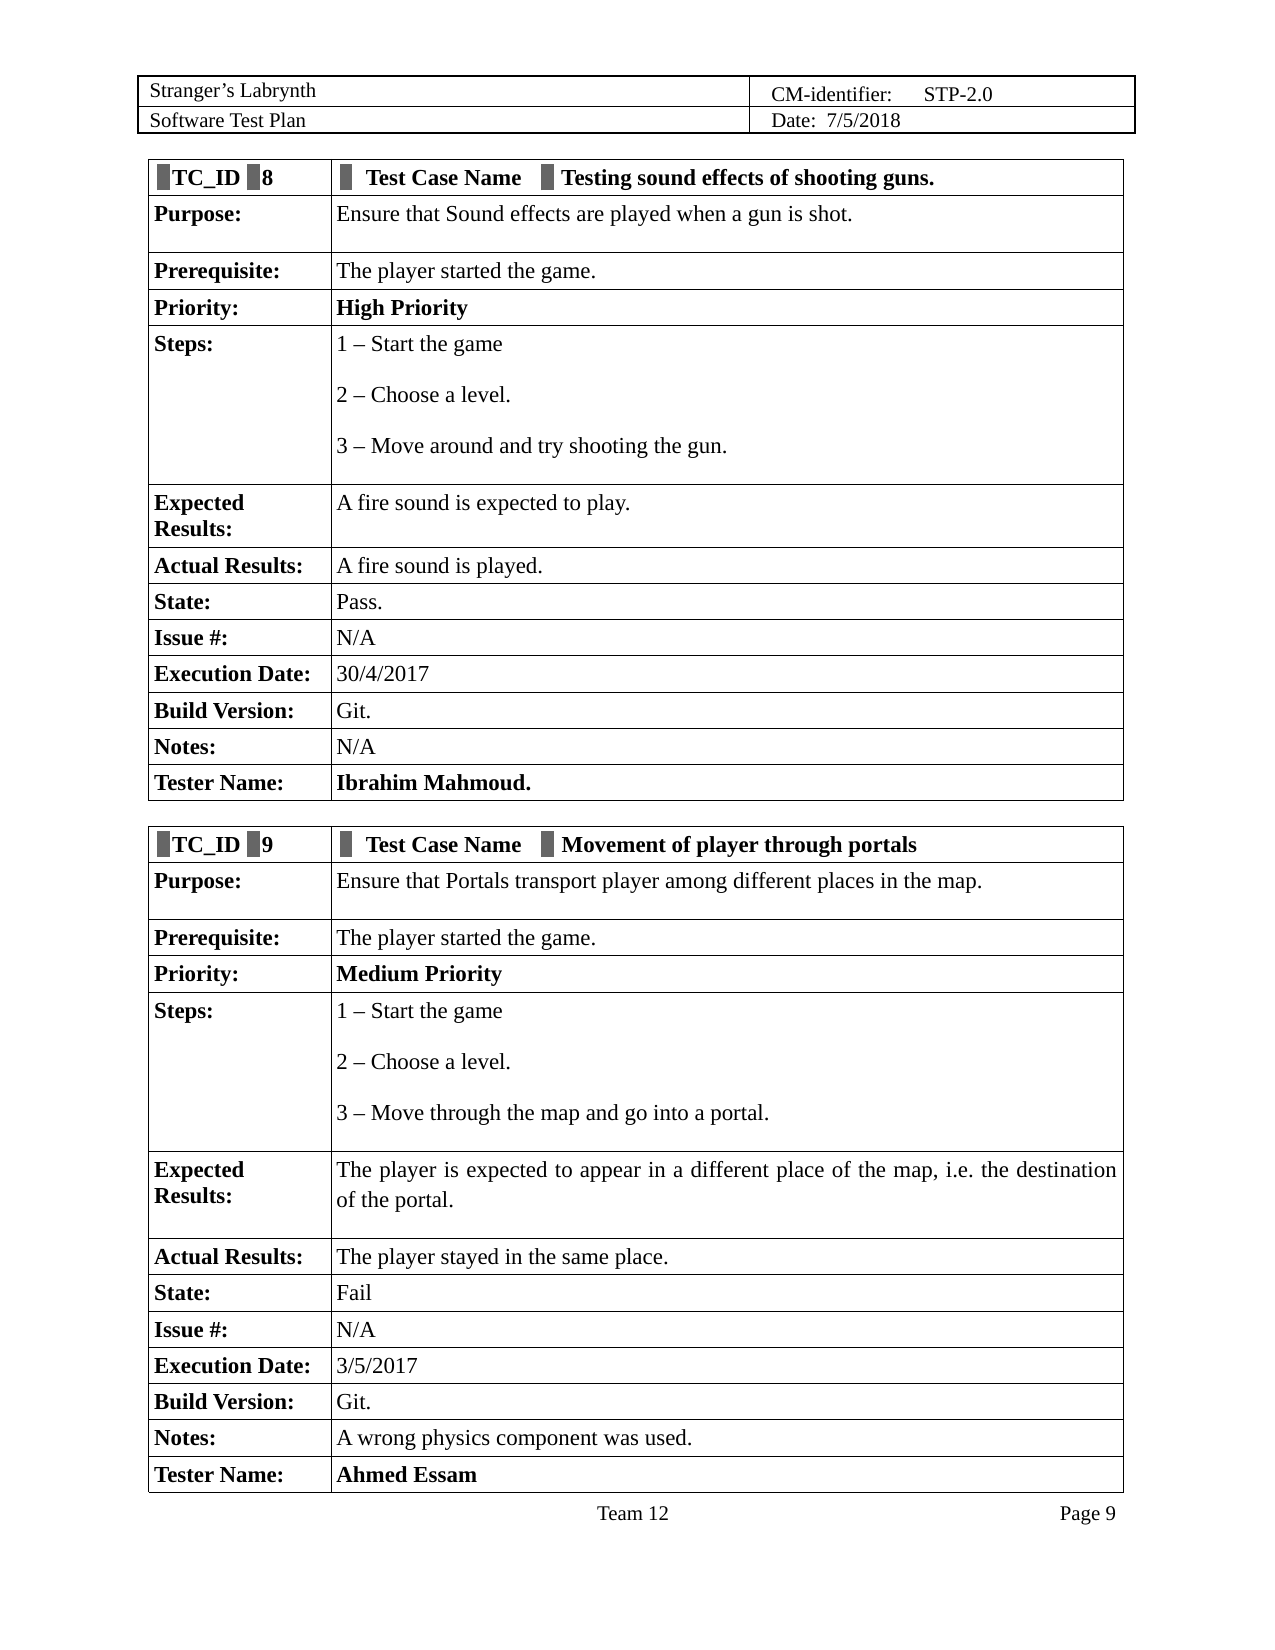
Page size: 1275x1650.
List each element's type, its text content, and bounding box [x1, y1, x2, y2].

table_cell Priority: [149, 290, 331, 325]
table_cell The player started the game. [332, 253, 1123, 288]
table_cell Actual Results: [149, 548, 331, 583]
table_cell Prerequisite: [149, 920, 331, 955]
table_cell Ahmed Essam [332, 1457, 1123, 1492]
table_cell Actual Results: [149, 1239, 331, 1274]
table_cell Git. [332, 693, 1123, 728]
table_cell Prerequisite: [149, 253, 331, 288]
table_cell Execution Date: [149, 1348, 331, 1383]
table_cell Purpose: [149, 196, 331, 252]
table_cell Ensure that Portals transport player among different places in the map. [332, 863, 1123, 919]
table_cell N/A [332, 729, 1123, 764]
table_header Test Case Name [332, 160, 533, 195]
table_header Testing sound effects of shooting guns. [533, 160, 1123, 195]
table_cell Priority: [149, 956, 331, 992]
table_cell Tester Name: [149, 1457, 331, 1492]
table_cell Notes: [149, 1420, 331, 1456]
table_cell Tester Name: [149, 765, 331, 800]
table_cell Pass. [332, 584, 1123, 619]
table_cell Purpose: [149, 863, 331, 919]
table_cell N/A [332, 1312, 1123, 1347]
table_cell Expected Results: [149, 1152, 331, 1238]
table_cell A fire sound is played. [332, 548, 1123, 583]
table_cell State: [149, 584, 331, 619]
table_cell Ensure that Sound effects are played when a gun is shot. [332, 196, 1123, 252]
table_cell Execution Date: [149, 656, 331, 691]
table_cell Steps: [149, 326, 331, 484]
table_cell The player is expected to appear in a different place of the map, i.e. the destination of the portal. [332, 1152, 1123, 1238]
table_cell State: [149, 1275, 331, 1311]
table_cell 3/5/2017 [332, 1348, 1123, 1383]
table_cell The player started the game. [332, 920, 1123, 955]
table_cell A wrong physics component was used. [332, 1420, 1123, 1456]
table_cell Git. [332, 1384, 1123, 1419]
table_cell Notes: [149, 729, 331, 764]
table_cell Steps: [149, 993, 331, 1151]
table_cell Build Version: [149, 693, 331, 728]
table_cell Issue #: [149, 620, 331, 655]
table_cell Medium Priority [332, 956, 1123, 992]
table_header Movement of player through portals [533, 827, 1123, 862]
table_cell 1 – Start the game 2 – Choose a level. 3 – Move around and try shooting the gun. [332, 326, 1123, 484]
table_cell 1 – Start the game 2 – Choose a level. 3 – Move through the map and go into a portal. [332, 993, 1123, 1151]
table_cell Issue #: [149, 1312, 331, 1347]
table_header Test Case Name [332, 827, 533, 862]
table_cell Expected Results: [149, 485, 331, 546]
table_header 9 [243, 827, 331, 862]
table_cell 30/4/2017 [332, 656, 1123, 691]
table_header TC_ID [149, 160, 242, 195]
table_cell N/A [332, 620, 1123, 655]
table_cell Build Version: [149, 1384, 331, 1419]
table_cell Ibrahim Mahmoud. [332, 765, 1123, 800]
table_cell A fire sound is expected to play. [332, 485, 1123, 546]
table_cell Fail [332, 1275, 1123, 1311]
table_header TC_ID [149, 827, 242, 862]
table_cell High Priority [332, 290, 1123, 325]
table_cell The player stayed in the same place. [332, 1239, 1123, 1274]
table_header 8 [243, 160, 331, 195]
